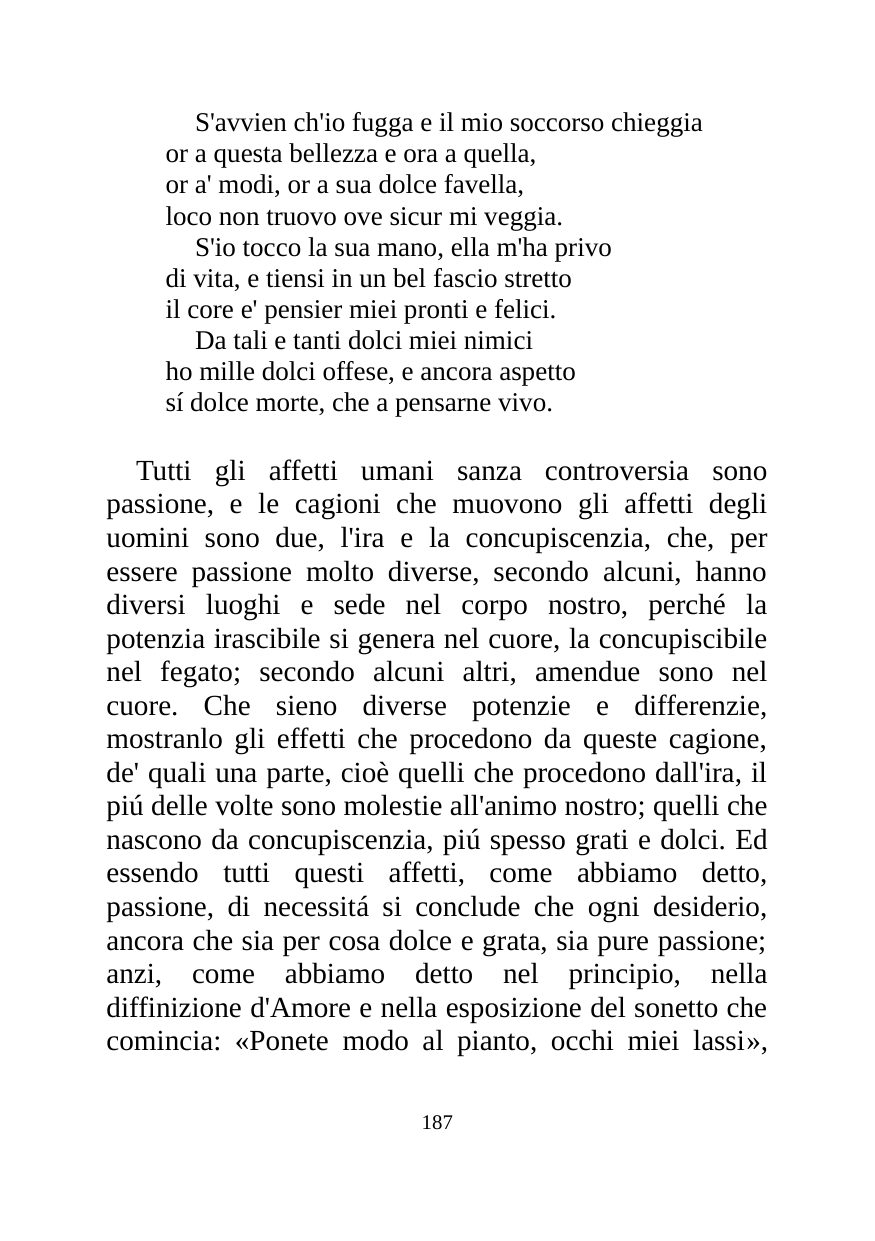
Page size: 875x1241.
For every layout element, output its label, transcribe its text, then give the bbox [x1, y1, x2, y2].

text S'io tocco la sua mano, ella m'ha privo di vita, e tiensi in un bel fascio stretto il core e' pensier miei pronti e felici. [165, 231, 768, 324]
text S'avvien ch'io fugga e il mio soccorso chieggia or a questa bellezza e ora a quella, or a' modi, or a sua dolce favella, loco non truovo ove sicur mi veggia. [165, 106, 768, 231]
text Tutti gli affetti umani sanza controversia sono passione, e le cagioni che muovono gli affetti degli uomini sono due, l'ira e la concupiscenzia, che, per essere passione molto diverse, secondo alcuni, hanno diversi luoghi e sede nel corpo nostro, perché la potenzia irascibile si genera nel cuore, la concupiscibile nel fegato; secondo alcuni altri, amendue sono nel cuore. Che sieno diverse potenzie e differenzie, mostranlo gli effetti che procedono da queste cagione, de' quali una parte, cioè quelli che procedono dall'ira, il piú delle volte sono molestie all'animo nostro; quelli che nascono da concupiscenzia, piú spesso grati e dolci. Ed essendo tutti questi affetti, come abbiamo detto, passione, di necessitá si conclude che ogni desiderio, ancora che sia per cosa dolce e grata, sia pure passione; anzi, come abbiamo detto nel principio, nella diffinizione d'Amore e nella esposizione del sonetto che comincia: «Ponete modo al pianto, occhi miei lassi», [106, 453, 768, 1057]
text Da tali e tanti dolci miei nimici ho mille dolci offese, e ancora aspetto sí dolce morte, che a pensarne vivo. [165, 324, 768, 418]
